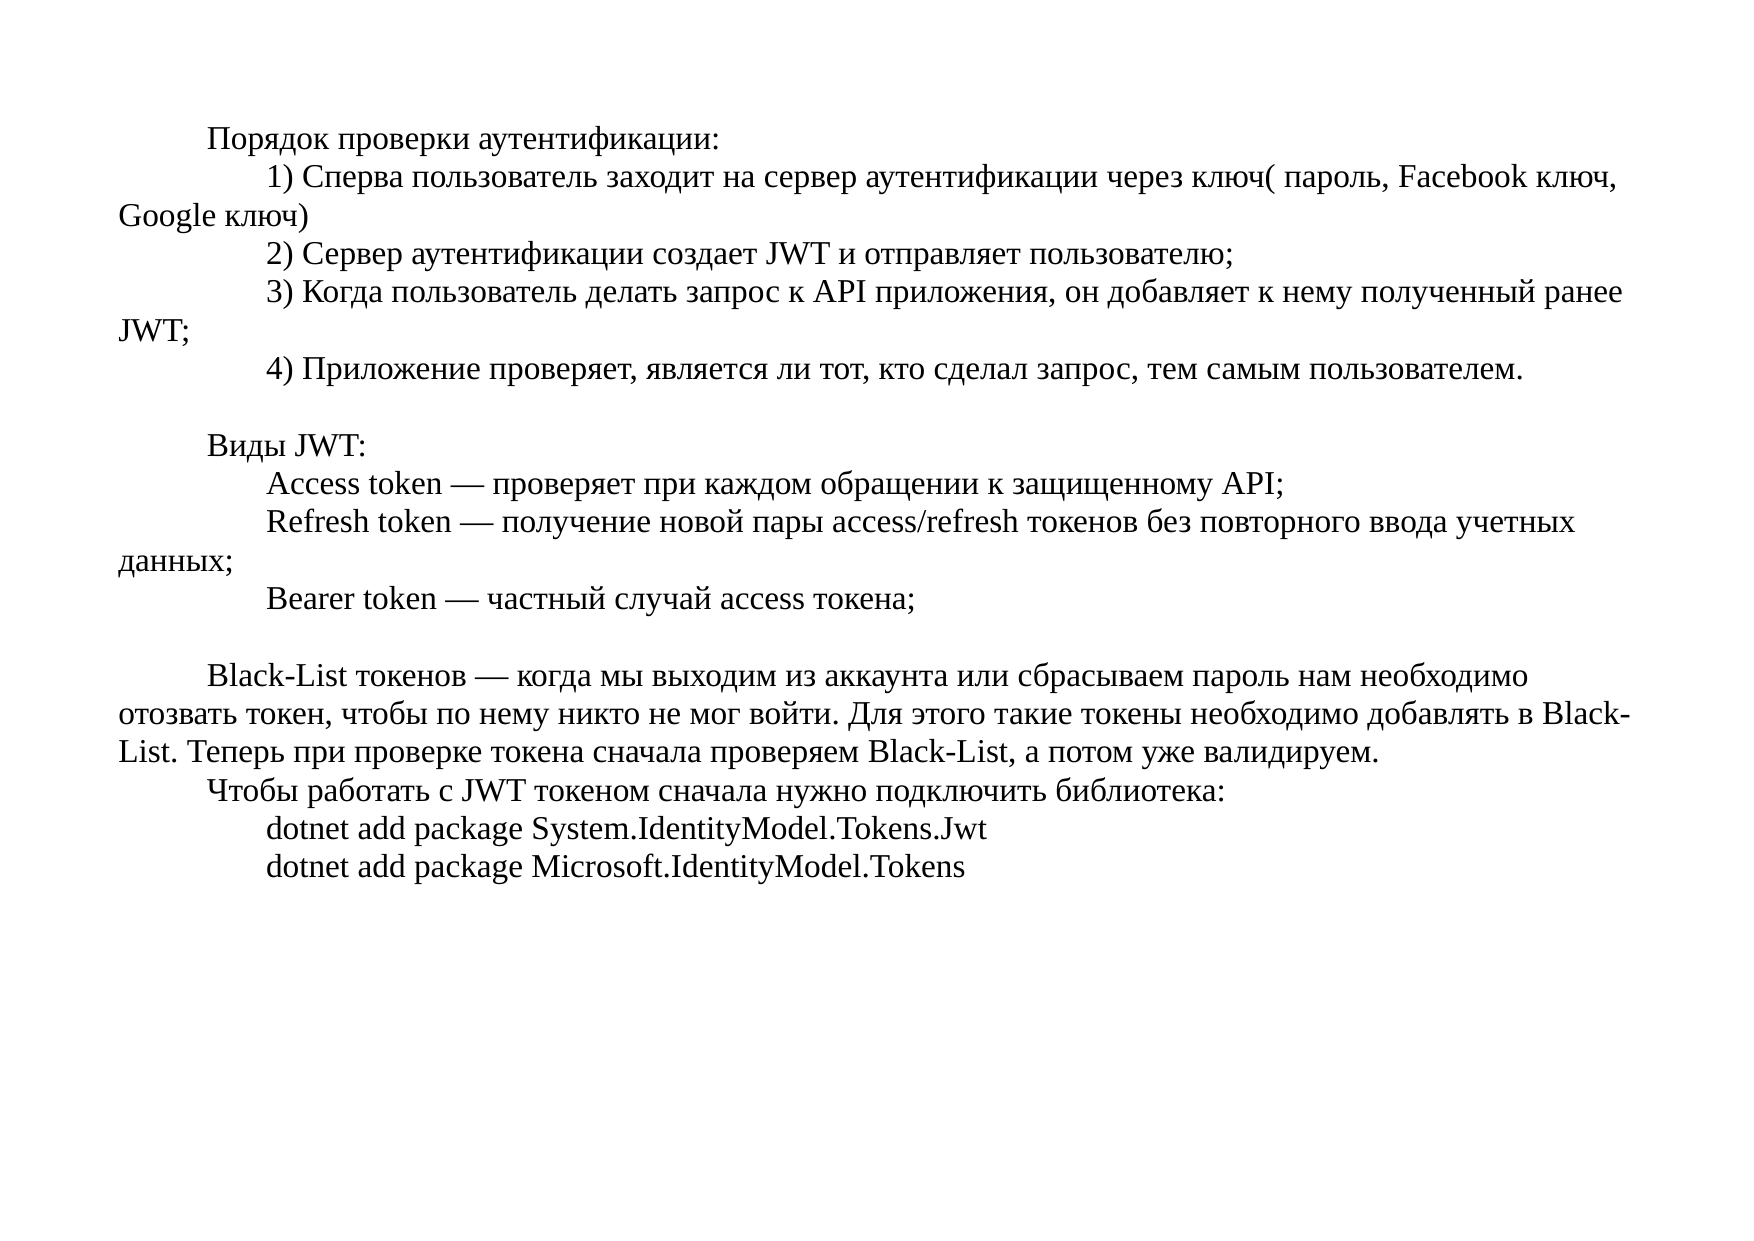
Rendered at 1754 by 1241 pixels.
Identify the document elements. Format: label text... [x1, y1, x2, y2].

text 1) Сперва пользователь заходит на сервер аутентификации через ключ( пароль, Facebook ключ, Google ключ) [118, 156, 1636, 233]
text dotnet add package System.IdentityModel.Tokens.Jwt [118, 808, 1636, 846]
text Bearer token — частный случай access токена; [118, 578, 1636, 616]
text 2) Сервер аутентификации создает JWT и отправляет пользователю; [118, 233, 1636, 271]
text 3) Когда пользователь делать запрос к API приложения, он добавляет к нему полученный ранее JWT; [118, 271, 1636, 348]
text Чтобы работать с JWT токеном сначала нужно подключить библиотека: [118, 770, 1636, 808]
text 4) Приложение проверяет, является ли тот, кто сделал запрос, тем самым пользователем. [118, 348, 1636, 386]
text Access token — проверяет при каждом обращении к защищенному API; [118, 463, 1636, 501]
text Порядок проверки аутентификации: [118, 118, 1636, 156]
text Виды JWT: [118, 425, 1636, 463]
text dotnet add package Microsoft.IdentityModel.Tokens [118, 846, 1636, 885]
text Refresh token — получение новой пары access/refresh токенов без повторного ввода учетных данных; [118, 501, 1636, 578]
text Black-List токенов — когда мы выходим из аккаунта или сбрасываем пароль нам необходимо отозвать токен, чтобы по нему никто не мог войти. Для этого такие токены необходимо добавлять в Black-List. Теперь при проверке токена сначала проверяем Black-List, а потом уже валидируем. [118, 655, 1636, 770]
